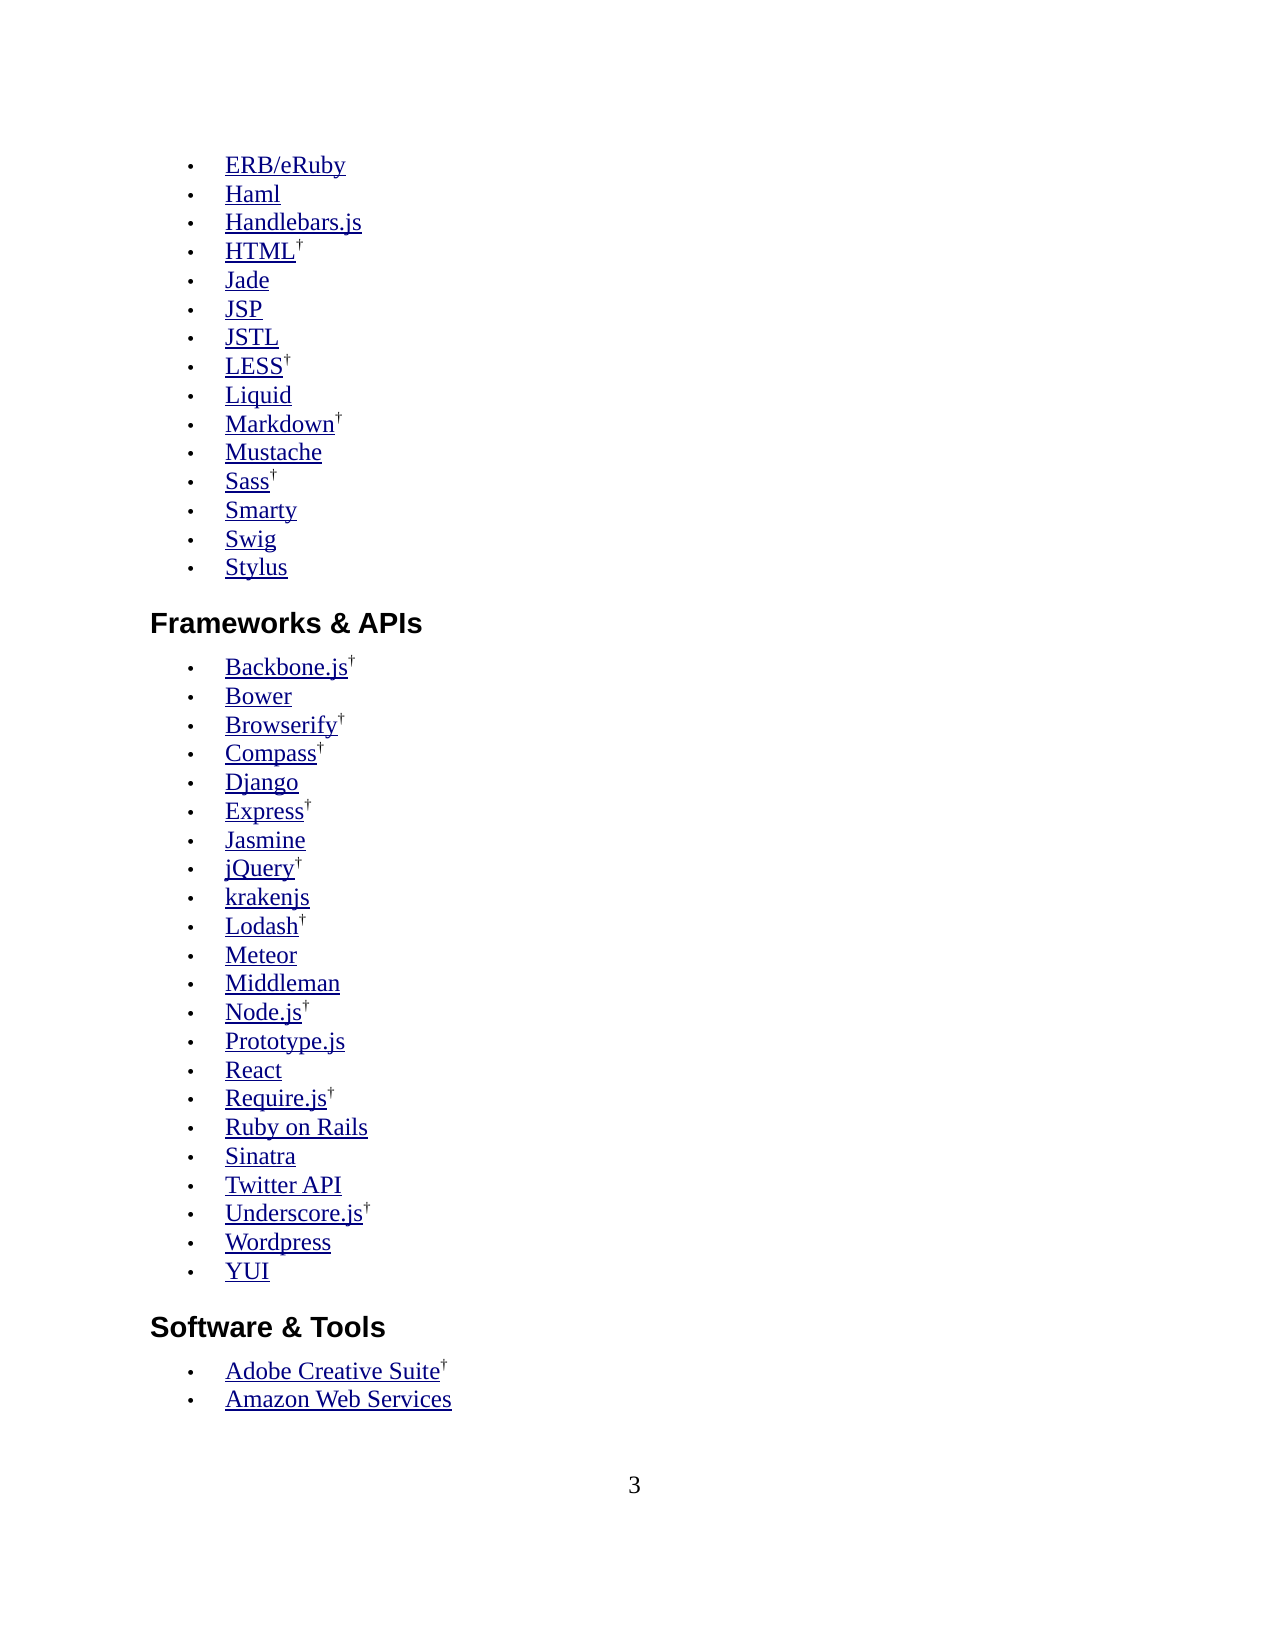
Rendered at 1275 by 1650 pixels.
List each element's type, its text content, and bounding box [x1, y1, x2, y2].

list Meteor [187, 940, 1125, 968]
list JSTL [187, 322, 1125, 351]
list Ruby on Rails [187, 1112, 1125, 1141]
list Node.js† [187, 997, 1125, 1026]
list krakenjs [187, 882, 1125, 911]
list Browserify† [187, 710, 1125, 738]
list Bower [187, 681, 1125, 710]
list Handlebars.js [187, 207, 1125, 236]
list Wordpress [187, 1227, 1125, 1256]
list Twitter API [187, 1170, 1125, 1198]
list HTML† [187, 236, 1125, 265]
list Lodash† [187, 911, 1125, 940]
list ERB/eRuby [187, 150, 1125, 179]
list Amazon Web Services [187, 1384, 1125, 1413]
subtitle Software & Tools [150, 1310, 1125, 1343]
list Liquid [187, 380, 1125, 409]
list Jasmine [187, 825, 1125, 853]
list JSP [187, 294, 1125, 322]
list Backbone.js† [187, 652, 1125, 681]
list Require.js† [187, 1083, 1125, 1112]
list Compass† [187, 738, 1125, 767]
list LESS† [187, 351, 1125, 380]
list Markdown† [187, 409, 1125, 437]
list Django [187, 767, 1125, 796]
list Swig [187, 524, 1125, 552]
list Sass† [187, 466, 1125, 495]
list Stylus [187, 552, 1125, 581]
list Adobe Creative Suite† [187, 1356, 1125, 1384]
list React [187, 1055, 1125, 1083]
list Middleman [187, 968, 1125, 997]
list Underscore.js† [187, 1198, 1125, 1227]
list Haml [187, 179, 1125, 207]
list Mustache [187, 437, 1125, 466]
list Prototype.js [187, 1026, 1125, 1055]
subtitle Frameworks & APIs [150, 606, 1125, 640]
list Jade [187, 265, 1125, 294]
list jQuery† [187, 853, 1125, 882]
list Express† [187, 796, 1125, 825]
list YUI [187, 1256, 1125, 1285]
list Sinatra [187, 1141, 1125, 1170]
list Smarty [187, 495, 1125, 524]
